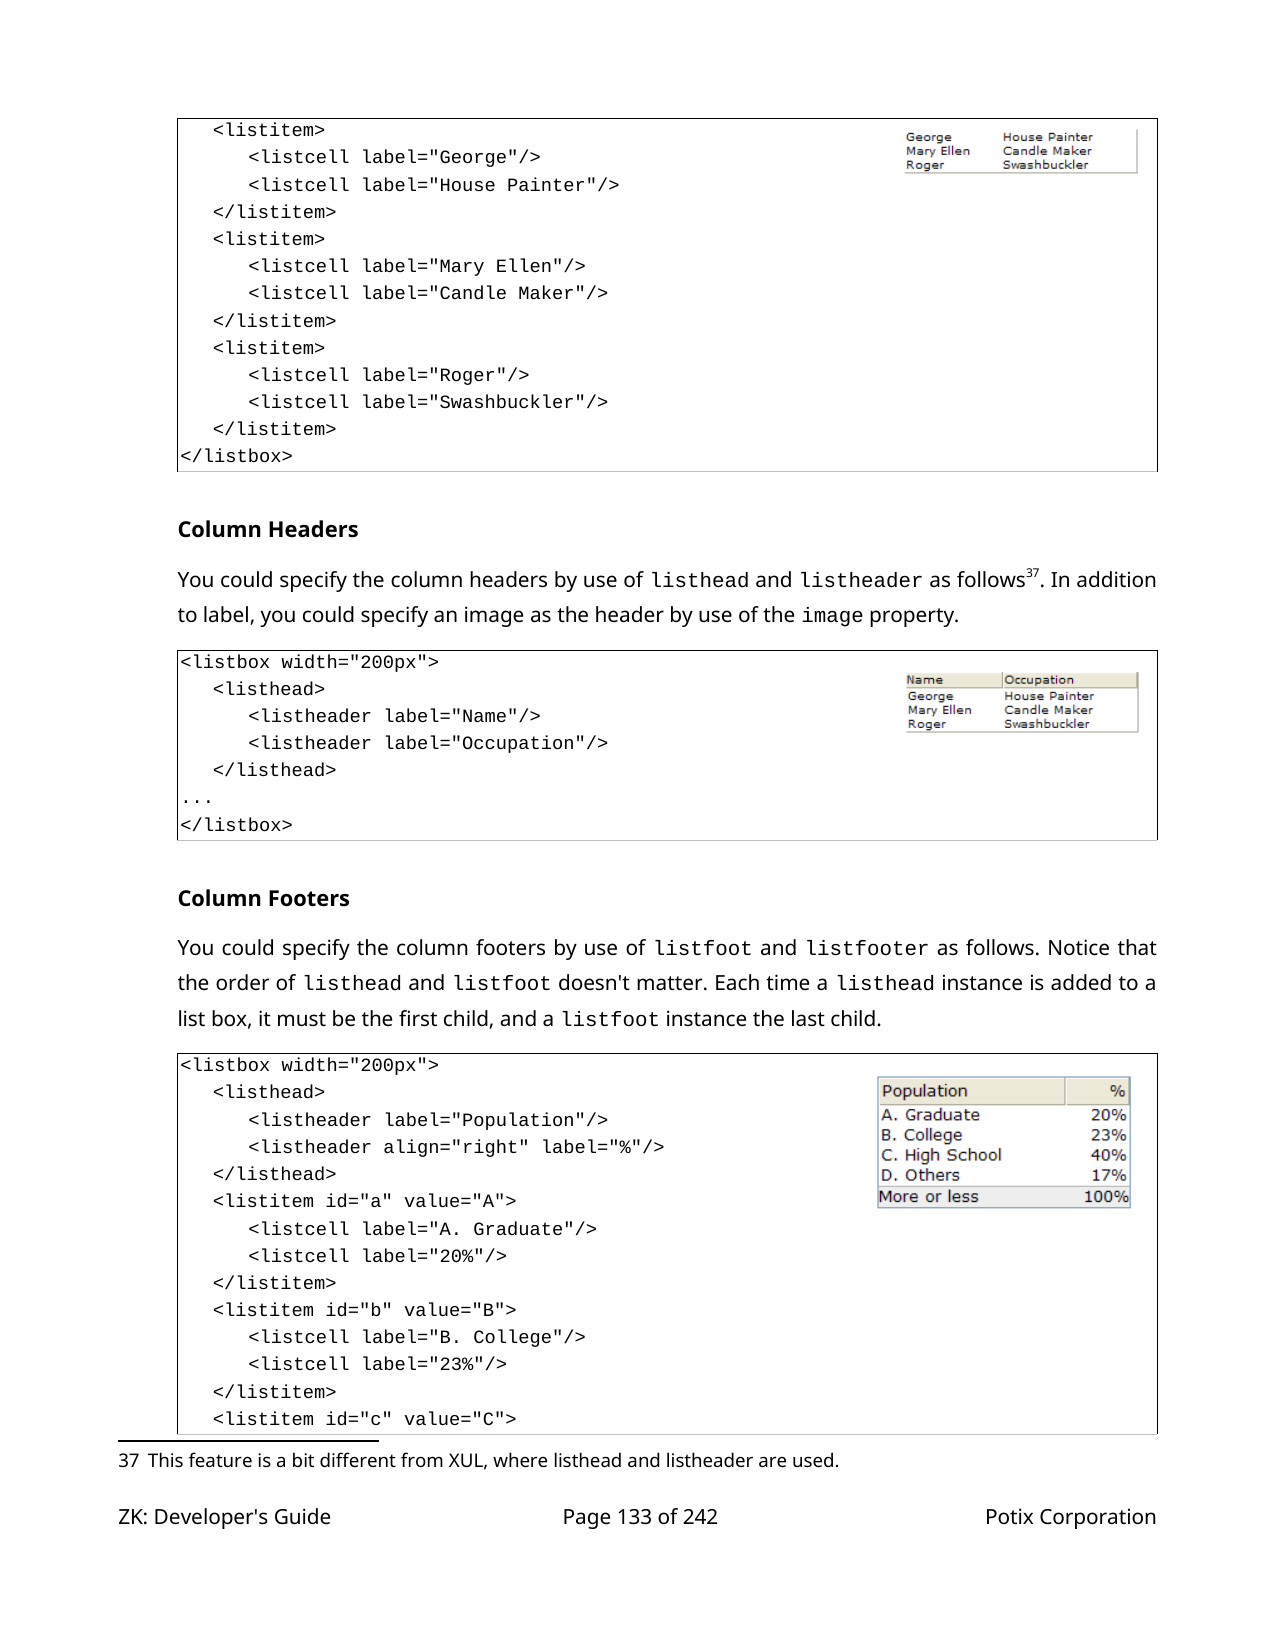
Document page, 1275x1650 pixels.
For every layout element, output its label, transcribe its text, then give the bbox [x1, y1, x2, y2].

text <listitem> [178, 119, 1157, 142]
text </listhead> [178, 1162, 875, 1186]
text <listheader label="Name"/> [178, 704, 902, 728]
text <listitem> [178, 336, 1157, 360]
text <listcell label="George"/> [178, 145, 899, 169]
text <listcell label="23%"/> [178, 1352, 1157, 1377]
text <listitem id="a" value="A"> [178, 1189, 1157, 1213]
text <listheader label="Population"/> [178, 1108, 875, 1132]
text <listcell label="Candle Maker"/> [178, 281, 1157, 306]
text <listcell label="Mary Ellen"/> [178, 254, 1157, 278]
text You could specify the column headers by use of listhead and listheader as follows. In addition to label, you could specify an image as the header by use of the image property. [177, 565, 1157, 629]
picture [875, 1074, 1136, 1211]
text [1141, 677, 1157, 701]
text </listitem> [178, 308, 1157, 333]
text <listbox width="200px"> [178, 1054, 1157, 1077]
text </listitem> [178, 200, 1157, 224]
text <listitem> [178, 227, 1157, 251]
text <listcell label="House Painter"/> [178, 172, 1157, 197]
text <listcell label="20%"/> [178, 1243, 1157, 1268]
text </listitem> [178, 1271, 1157, 1295]
text <listitem id="b" value="B"> [178, 1298, 1157, 1322]
text <listheader align="right" label="%"/> [178, 1135, 875, 1159]
text <listheader label="Occupation"/> [178, 731, 1157, 755]
subtitle Column Footers [177, 882, 1157, 912]
text <listcell label="Swashbuckler"/> [178, 390, 1157, 414]
text [1136, 1080, 1157, 1105]
text <listhead> [178, 677, 902, 701]
text [1136, 1162, 1157, 1186]
picture [899, 126, 1139, 177]
text <listitem id="c" value="C"> [178, 1407, 1157, 1434]
subtitle Column Headers [177, 514, 1157, 544]
text <listbox width="200px"> [178, 651, 1157, 674]
text </listitem> [178, 417, 1157, 441]
text </listbox> [178, 813, 1157, 840]
text ... [178, 785, 1157, 810]
text </listitem> [178, 1379, 1157, 1404]
text </listhead> [178, 758, 1157, 782]
text You could specify the column footers by use of listfoot and listfooter as follows. Notice that the order of listhead and listfoot doesn't matter. Each time a listhead instance is added to a list box, it must be the first child, and a listfoot instance the last child. [177, 933, 1157, 1033]
text This feature is a bit different from XUL, where listhead and listheader are used. [118, 1447, 1157, 1473]
text <listcell label="A. Graduate"/> [178, 1216, 1157, 1241]
text </listbox> [178, 444, 1157, 471]
text <listcell label="B. College"/> [178, 1325, 1157, 1349]
text <listcell label="Roger"/> [178, 363, 1157, 387]
text <listhead> [178, 1080, 875, 1105]
picture [902, 671, 1141, 735]
